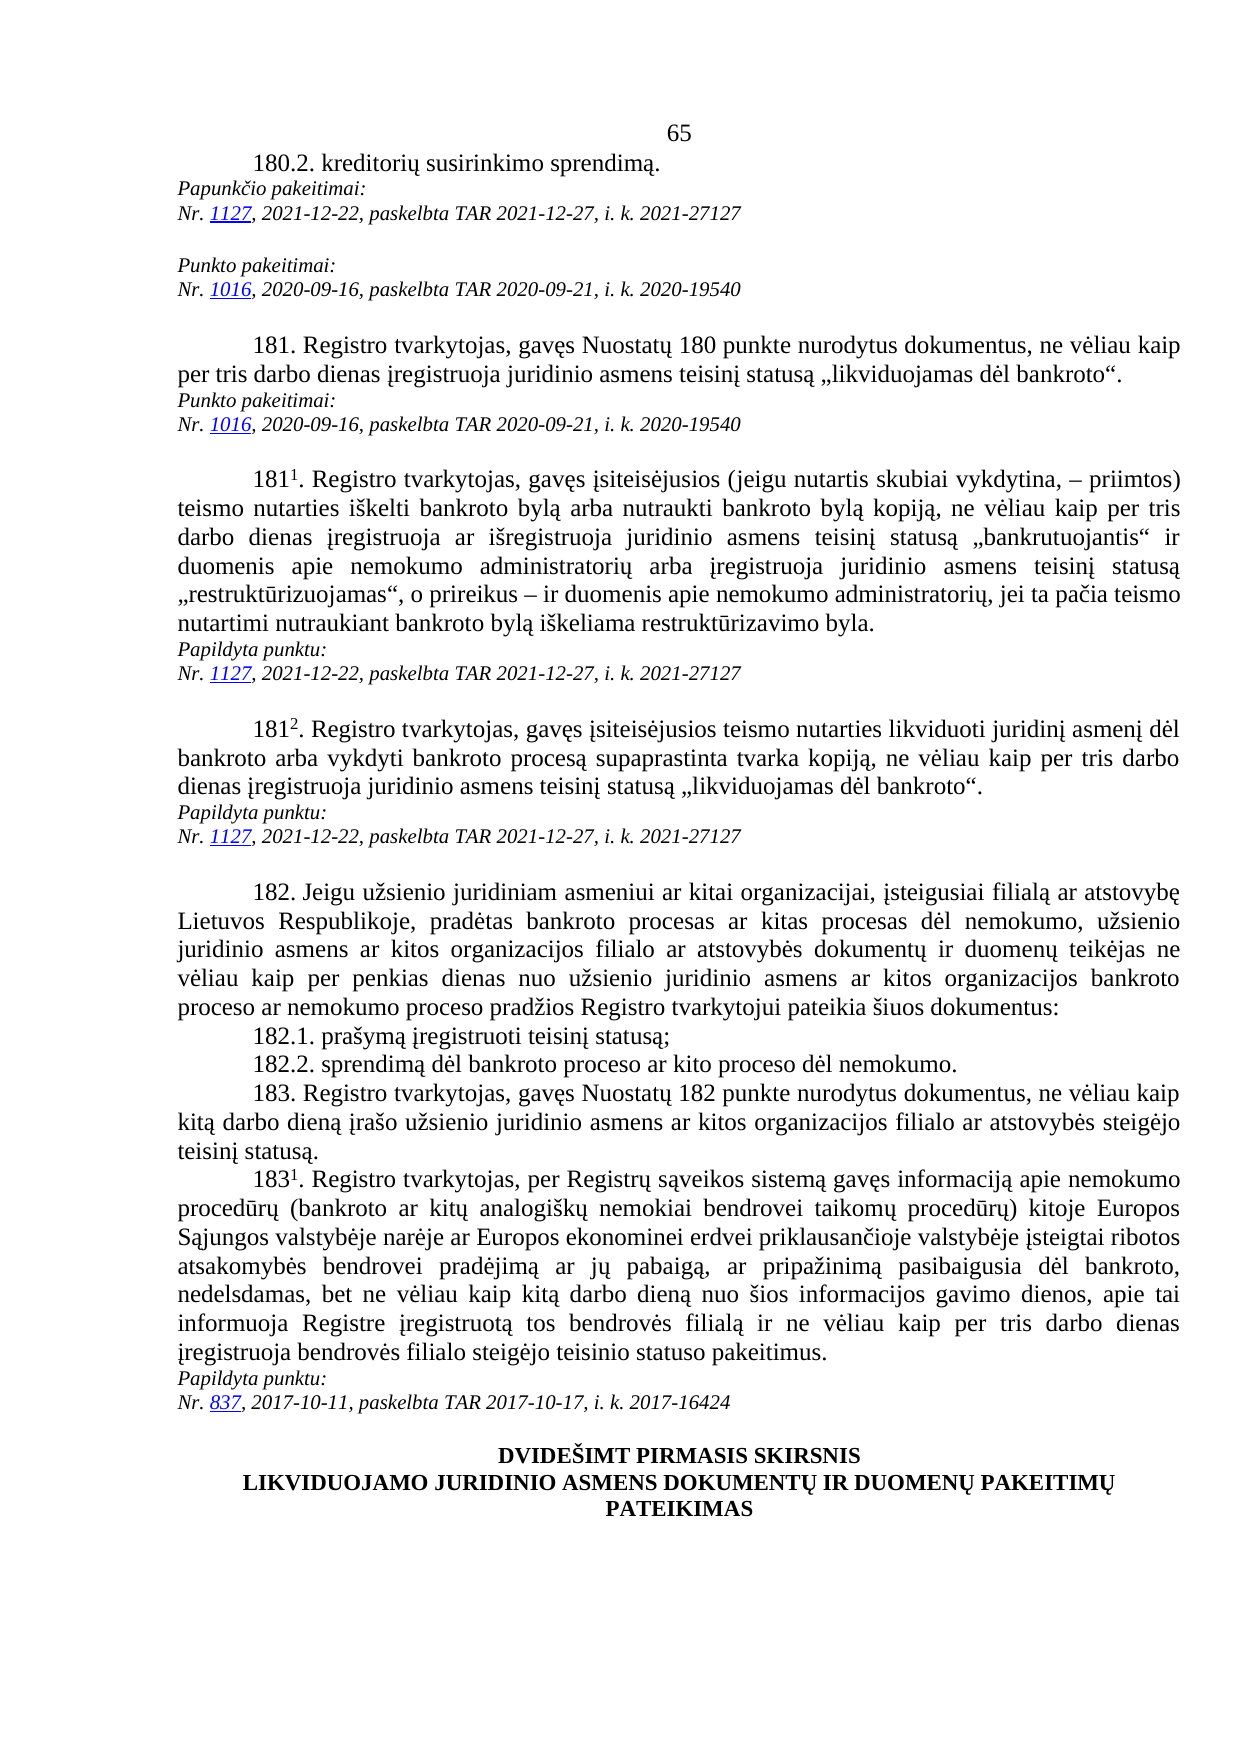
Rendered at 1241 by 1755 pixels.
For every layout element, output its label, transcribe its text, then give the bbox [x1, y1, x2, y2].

text Papildyta punktu: [177, 800, 1181, 824]
text 181. Registro tvarkytojas, gavęs Nuostatų 180 punkte nurodytus dokumentus, ne vėliau kaip per tris darbo dienas įregistruoja juridinio asmens teisinį statusą „likviduojamas dėl bankroto“. [177, 330, 1181, 388]
text Nr. 1127, 2021-12-22, paskelbta TAR 2021-12-27, i. k. 2021-27127 [177, 824, 1181, 848]
text Nr. 837, 2017-10-11, paskelbta TAR 2017-10-17, i. k. 2017-16424 [177, 1390, 1181, 1414]
text Papildyta punktu: [177, 637, 1181, 661]
text Nr. 1016, 2020-09-16, paskelbta TAR 2020-09-21, i. k. 2020-19540 [177, 277, 1181, 301]
text 180.2. kreditorių susirinkimo sprendimą. [177, 148, 1181, 176]
text LIKVIDUOJAMO JURIDINIO ASMENS DOKUMENTŲ IR DUOMENŲ PAKEITIMŲ PATEIKIMAS [177, 1469, 1181, 1522]
text Nr. 1127, 2021-12-22, paskelbta TAR 2021-12-27, i. k. 2021-27127 [177, 661, 1181, 685]
text Punkto pakeitimai: [177, 253, 1181, 277]
text Punkto pakeitimai: [177, 388, 1181, 412]
text Nr. 1016, 2020-09-16, paskelbta TAR 2020-09-21, i. k. 2020-19540 [177, 412, 1181, 436]
text Nr. 1127, 2021-12-22, paskelbta TAR 2021-12-27, i. k. 2021-27127 [177, 200, 1181, 224]
text 182.2. sprendimą dėl bankroto proceso ar kito proceso dėl nemokumo. [177, 1049, 1181, 1078]
text Papildyta punktu: [177, 1366, 1181, 1390]
text Papunkčio pakeitimai: [177, 176, 1181, 200]
text 1812. Registro tvarkytojas, gavęs įsiteisėjusios teismo nutarties likviduoti juridinį asmenį dėl bankroto arba vykdyti bankroto procesą supaprastinta tvarka kopiją, ne vėliau kaip per tris darbo dienas įregistruoja juridinio asmens teisinį statusą „likviduojamas dėl bankroto“. [177, 714, 1181, 800]
text 182.1. prašymą įregistruoti teisinį statusą; [177, 1021, 1181, 1049]
text 1831. Registro tvarkytojas, per Registrų sąveikos sistemą gavęs informaciją apie nemokumo procedūrų (bankroto ar kitų analogiškų nemokiai bendrovei taikomų procedūrų) kitoje Europos Sąjungos valstybėje narėje ar Europos ekonominei erdvei priklausančioje valstybėje įsteigtai ribotos atsakomybės bendrovei pradėjimą ar jų pabaigą, ar pripažinimą pasibaigusia dėl bankroto, nedelsdamas, bet ne vėliau kaip kitą darbo dieną nuo šios informacijos gavimo dienos, apie tai informuoja Registre įregistruotą tos bendrovės filialą ir ne vėliau kaip per tris darbo dienas įregistruoja bendrovės filialo steigėjo teisinio statuso pakeitimus. [177, 1164, 1181, 1366]
text DVIDEŠIMT PIRMASIS SKIRSNIS [177, 1443, 1181, 1469]
text 182. Jeigu užsienio juridiniam asmeniui ar kitai organizacijai, įsteigusiai filialą ar atstovybę Lietuvos Respublikoje, pradėtas bankroto procesas ar kitas procesas dėl nemokumo, užsienio juridinio asmens ar kitos organizacijos filialo ar atstovybės dokumentų ir duomenų teikėjas ne vėliau kaip per penkias dienas nuo užsienio juridinio asmens ar kitos organizacijos bankroto proceso ar nemokumo proceso pradžios Registro tvarkytojui pateikia šiuos dokumentus: [177, 877, 1181, 1021]
text 1811. Registro tvarkytojas, gavęs įsiteisėjusios (jeigu nutartis skubiai vykdytina, – priimtos) teismo nutarties iškelti bankroto bylą arba nutraukti bankroto bylą kopiją, ne vėliau kaip per tris darbo dienas įregistruoja ar išregistruoja juridinio asmens teisinį statusą „bankrutuojantis“ ir duomenis apie nemokumo administratorių arba įregistruoja juridinio asmens teisinį statusą „restruktūrizuojamas“, o prireikus – ir duomenis apie nemokumo administratorių, jei ta pačia teismo nutartimi nutraukiant bankroto bylą iškeliama restruktūrizavimo byla. [177, 464, 1181, 637]
text 183. Registro tvarkytojas, gavęs Nuostatų 182 punkte nurodytus dokumentus, ne vėliau kaip kitą darbo dieną įrašo užsienio juridinio asmens ar kitos organizacijos filialo ar atstovybės steigėjo teisinį statusą. [177, 1078, 1181, 1164]
